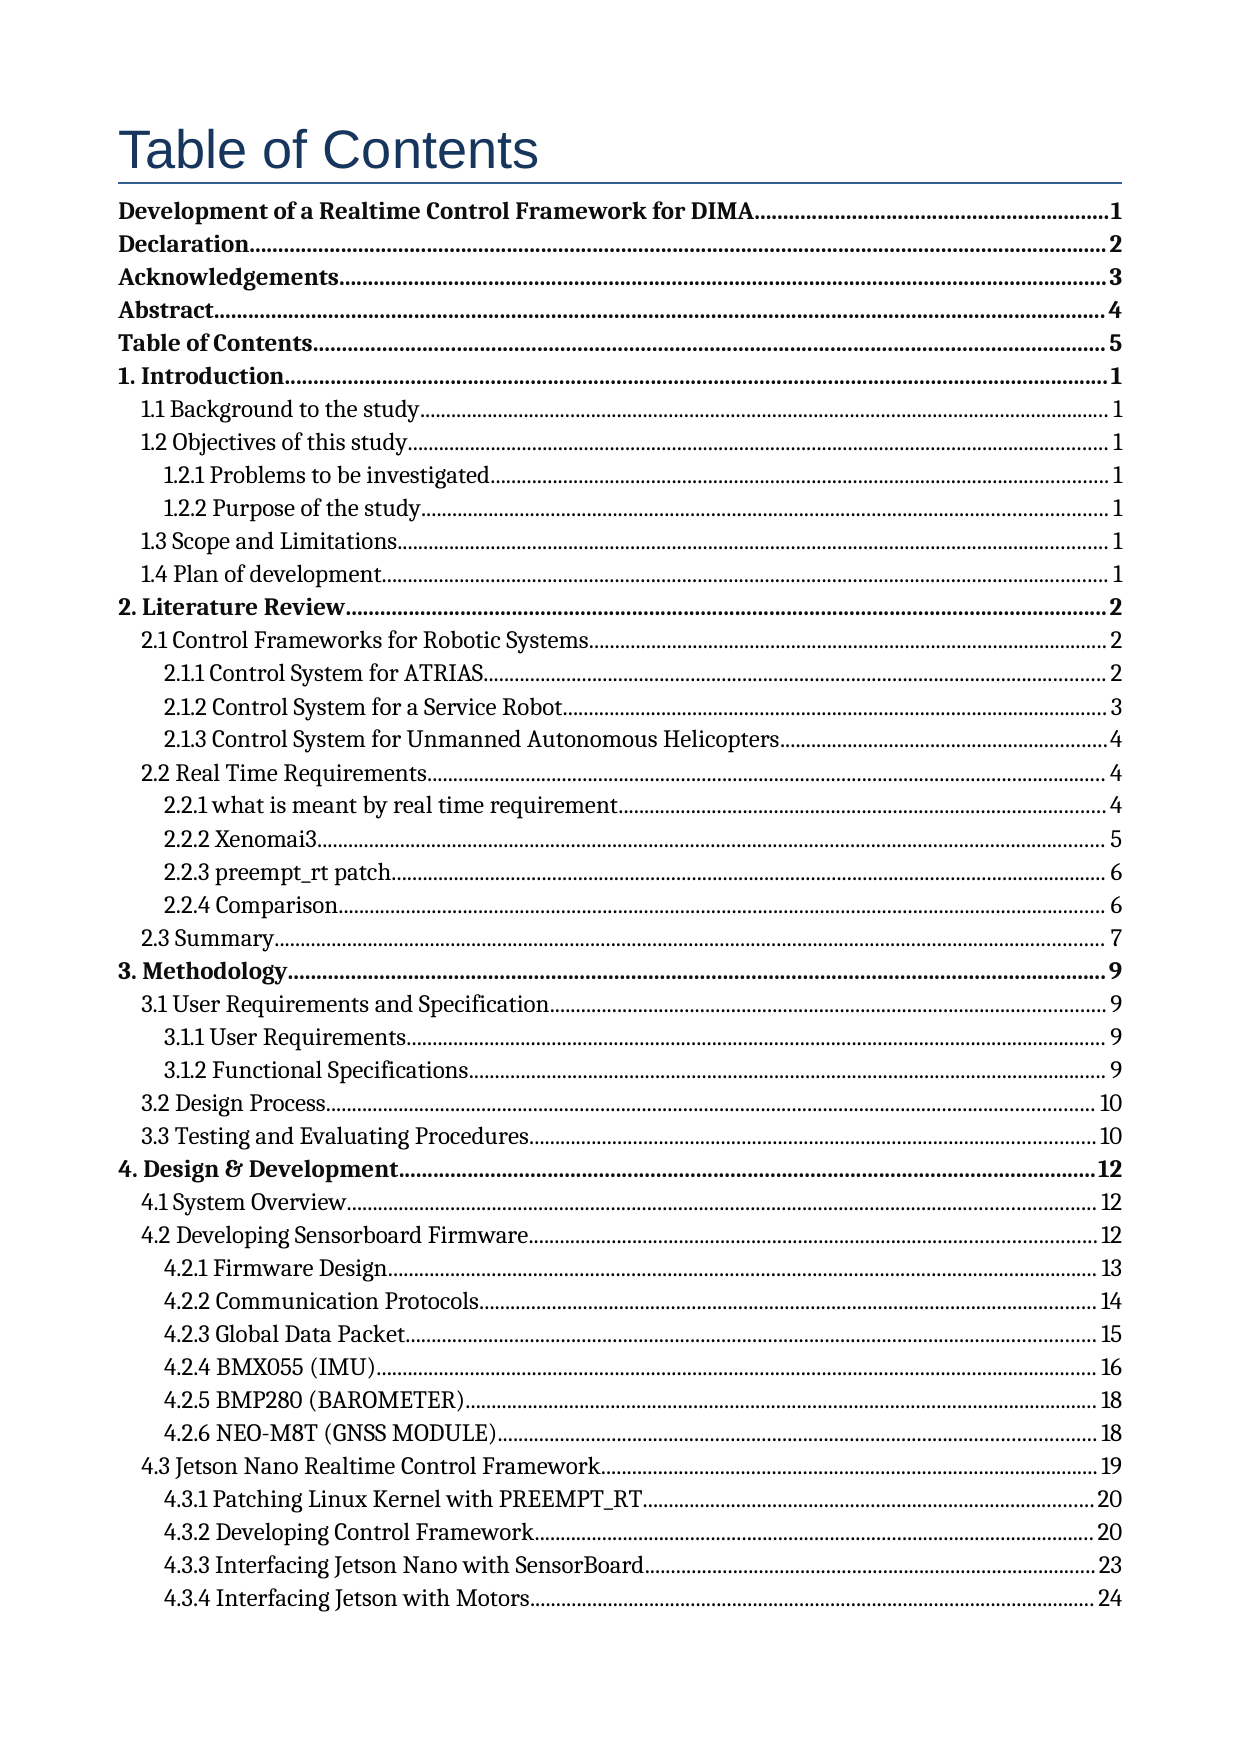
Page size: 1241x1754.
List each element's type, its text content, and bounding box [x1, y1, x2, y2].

text 2.3 Summary 7 [141, 923, 1122, 952]
text 2.2.4 Comparison 6 [164, 891, 1122, 919]
text 4.2.3 Global Data Packet 15 [164, 1320, 1122, 1348]
text Abstract 4 [118, 296, 1122, 325]
text 3.2 Design Process 10 [141, 1089, 1122, 1117]
text 1.2 Objectives of this study 1 [141, 428, 1122, 457]
text Declaration 2 [118, 230, 1122, 259]
text 4.2.5 BMP280 (BAROMETER) 18 [164, 1386, 1122, 1414]
text 2.2.2 Xenomai3 5 [164, 824, 1122, 853]
text 4.3.1 Patching Linux Kernel with PREEMPT_RT 20 [164, 1485, 1122, 1514]
text 4.3 Jetson Nano Realtime Control Framework 19 [141, 1452, 1122, 1481]
text 2.1 Control Frameworks for Robotic Systems 2 [141, 626, 1122, 655]
text 1.2.1 Problems to be investigated 1 [164, 461, 1122, 490]
text 2.1.3 Control System for Unmanned Autonomous Helicopters 4 [164, 725, 1122, 754]
text 1.4 Plan of development 1 [141, 560, 1122, 589]
text 3. Methodology 9 [118, 957, 1122, 985]
text 2.2 Real Time Requirements 4 [141, 758, 1122, 787]
text Development of a Realtime Control Framework for DIMA 1 [118, 197, 1122, 226]
text 2.1.2 Control System for a Service Robot 3 [164, 692, 1122, 721]
text 4.2.1 Firmware Design 13 [164, 1254, 1122, 1282]
text 1. Introduction 1 [118, 362, 1122, 391]
text 4.2.4 BMX055 (IMU) 16 [164, 1353, 1122, 1382]
text 3.1.2 Functional Specifications 9 [164, 1056, 1122, 1084]
text 4.3.3 Interfacing Jetson Nano with SensorBoard 23 [164, 1551, 1122, 1580]
text 3.1.1 User Requirements 9 [164, 1023, 1122, 1051]
text 4.1 System Overview 12 [141, 1188, 1122, 1216]
text Table of Contents 5 [118, 329, 1122, 358]
text 3.1 User Requirements and Specification 9 [141, 989, 1122, 1018]
text Acknowledgements 3 [118, 263, 1122, 292]
text 4. Design & Development 12 [118, 1155, 1122, 1183]
text 4.3.4 Interfacing Jetson with Motors 24 [164, 1584, 1122, 1613]
text 4.3.2 Developing Control Framework 20 [164, 1518, 1122, 1547]
text 1.1 Background to the study 1 [141, 395, 1122, 424]
text 2.1.1 Control System for ATRIAS 2 [164, 659, 1122, 688]
text 2.2.3 preempt_rt patch 6 [164, 857, 1122, 886]
text 1.3 Scope and Limitations 1 [141, 527, 1122, 556]
text 2. Literature Review 2 [118, 593, 1122, 622]
text 2.2.1 what is meant by real time requirement 4 [164, 791, 1122, 820]
text 4.2 Developing Sensorboard Firmware 12 [141, 1221, 1122, 1249]
subtitle Table of Contents [118, 118, 1122, 182]
text 4.2.6 NEO-M8T (GNSS MODULE) 18 [164, 1419, 1122, 1448]
text 4.2.2 Communication Protocols 14 [164, 1287, 1122, 1316]
text 1.2.2 Purpose of the study 1 [164, 494, 1122, 523]
text 3.3 Testing and Evaluating Procedures 10 [141, 1122, 1122, 1150]
